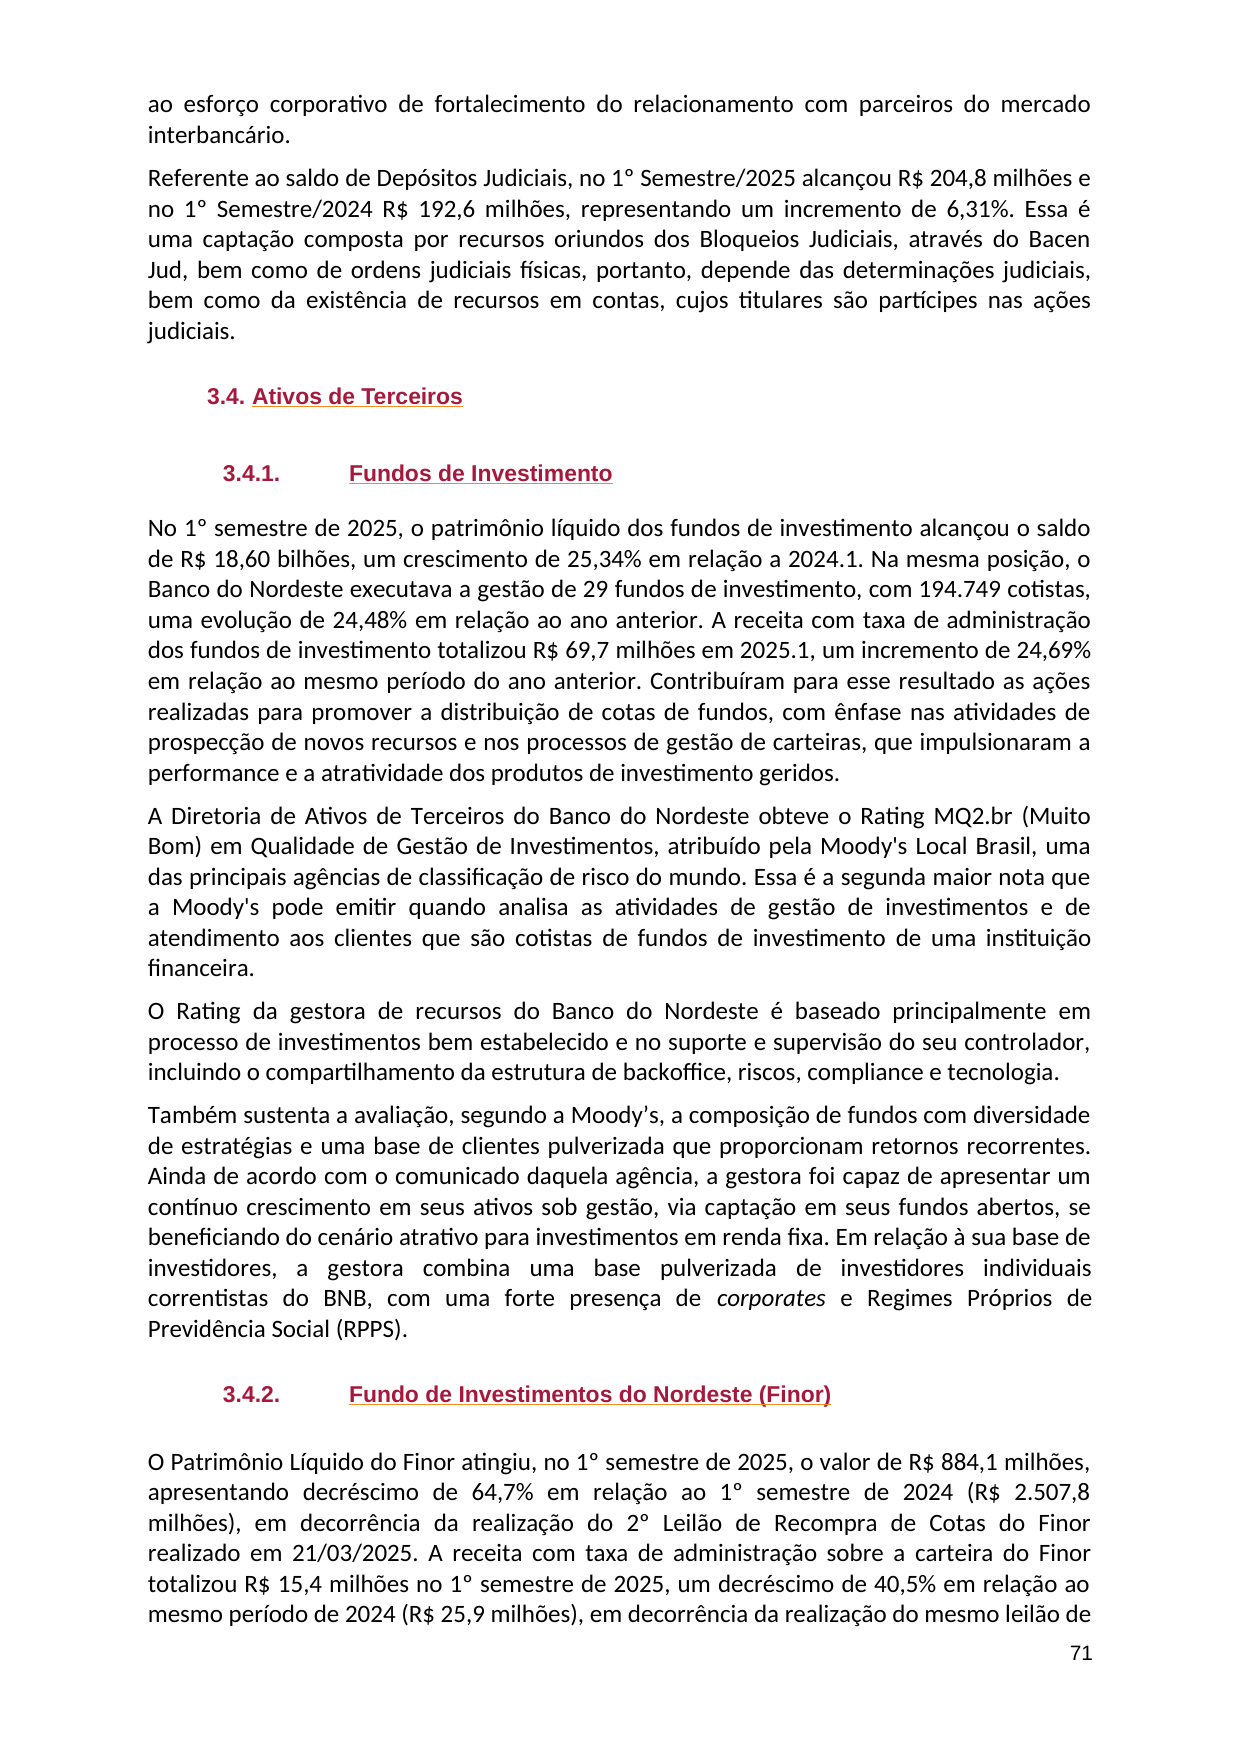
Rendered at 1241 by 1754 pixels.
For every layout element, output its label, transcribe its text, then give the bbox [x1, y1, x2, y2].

text O Patrimônio Líquido do Finor atingiu, no 1º semestre de 2025, o valor de R$ 884,1 milhões, apresentando decréscimo de 64,7% em relação ao 1º semestre de 2024 (R$ 2.507,8 milhões), em decorrência da realização do 2º Leilão de Recompra de Cotas do Finor realizado em 21/03/2025. A receita com taxa de administração sobre a carteira do Finor totalizou R$ 15,4 milhões no 1º semestre de 2025, um decréscimo de 40,5% em relação ao mesmo período de 2024 (R$ 25,9 milhões), em decorrência da realização do mesmo leilão de [148, 1446, 1092, 1629]
list Ativos de Terceiros [207, 383, 1092, 409]
text No 1º semestre de 2025, o patrimônio líquido dos fundos de investimento alcançou o saldo de R$ 18,60 bilhões, um crescimento de 25,34% em relação a 2024.1. Na mesma posição, o Banco do Nordeste executava a gestão de 29 fundos de investimento, com 194.749 cotistas, uma evolução de 24,48% em relação ao ano anterior. A receita com taxa de administração dos fundos de investimento totalizou R$ 69,7 milhões em 2025.1, um incremento de 24,69% em relação ao mesmo período do ano anterior. Contribuíram para esse resultado as ações realizadas para promover a distribuição de cotas de fundos, com ênfase nas atividades de prospecção de novos recursos e nos processos de gestão de carteiras, que impulsionaram a performance e a atratividade dos produtos de investimento geridos. [148, 513, 1092, 787]
text Também sustenta a avaliação, segundo a Moody’s, a composição de fundos com diversidade de estratégias e uma base de clientes pulverizada que proporcionam retornos recorrentes. Ainda de acordo com o comunicado daquela agência, a gestora foi capaz de apresentar um contínuo crescimento em seus ativos sob gestão, via captação em seus fundos abertos, se beneficiando do cenário atrativo para investimentos em renda fixa. Em relação à sua base de investidores, a gestora combina uma base pulverizada de investidores individuais correntistas do BNB, com uma forte presença de corporates e Regimes Próprios de Previdência Social (RPPS). [148, 1099, 1092, 1344]
text ao esforço corporativo de fortalecimento do relacionamento com parceiros do mercado interbancário. [148, 89, 1092, 150]
text A Diretoria de Ativos de Terceiros do Banco do Nordeste obteve o Rating MQ2.br (Muito Bom) em Qualidade de Gestão de Investimentos, atribuído pela Moody's Local Brasil, uma das principais agências de classificação de risco do mundo. Essa é a segunda maior nota que a Moody's pode emitir quando analisa as atividades de gestão de investimentos e de atendimento aos clientes que são cotistas de fundos de investimento de uma instituição financeira. [148, 800, 1092, 983]
list Fundo de Investimentos do Nordeste (Finor) [223, 1381, 1092, 1407]
text Referente ao saldo de Depósitos Judiciais, no 1º Semestre/2025 alcançou R$ 204,8 milhões e no 1º Semestre/2024 R$ 192,6 milhões, representando um incremento de 6,31%. Essa é uma captação composta por recursos oriundos dos Bloqueios Judiciais, através do Bacen Jud, bem como de ordens judiciais físicas, portanto, depende das determinações judiciais, bem como da existência de recursos em contas, cujos titulares são partícipes nas ações judiciais. [148, 162, 1092, 345]
list Fundos de Investimento [223, 460, 1092, 487]
text O Rating da gestora de recursos do Banco do Nordeste é baseado principalmente em processo de investimentos bem estabelecido e no suporte e supervisão do seu controlador, incluindo o compartilhamento da estrutura de backoffice, riscos, compliance e tecnologia. [148, 995, 1092, 1087]
